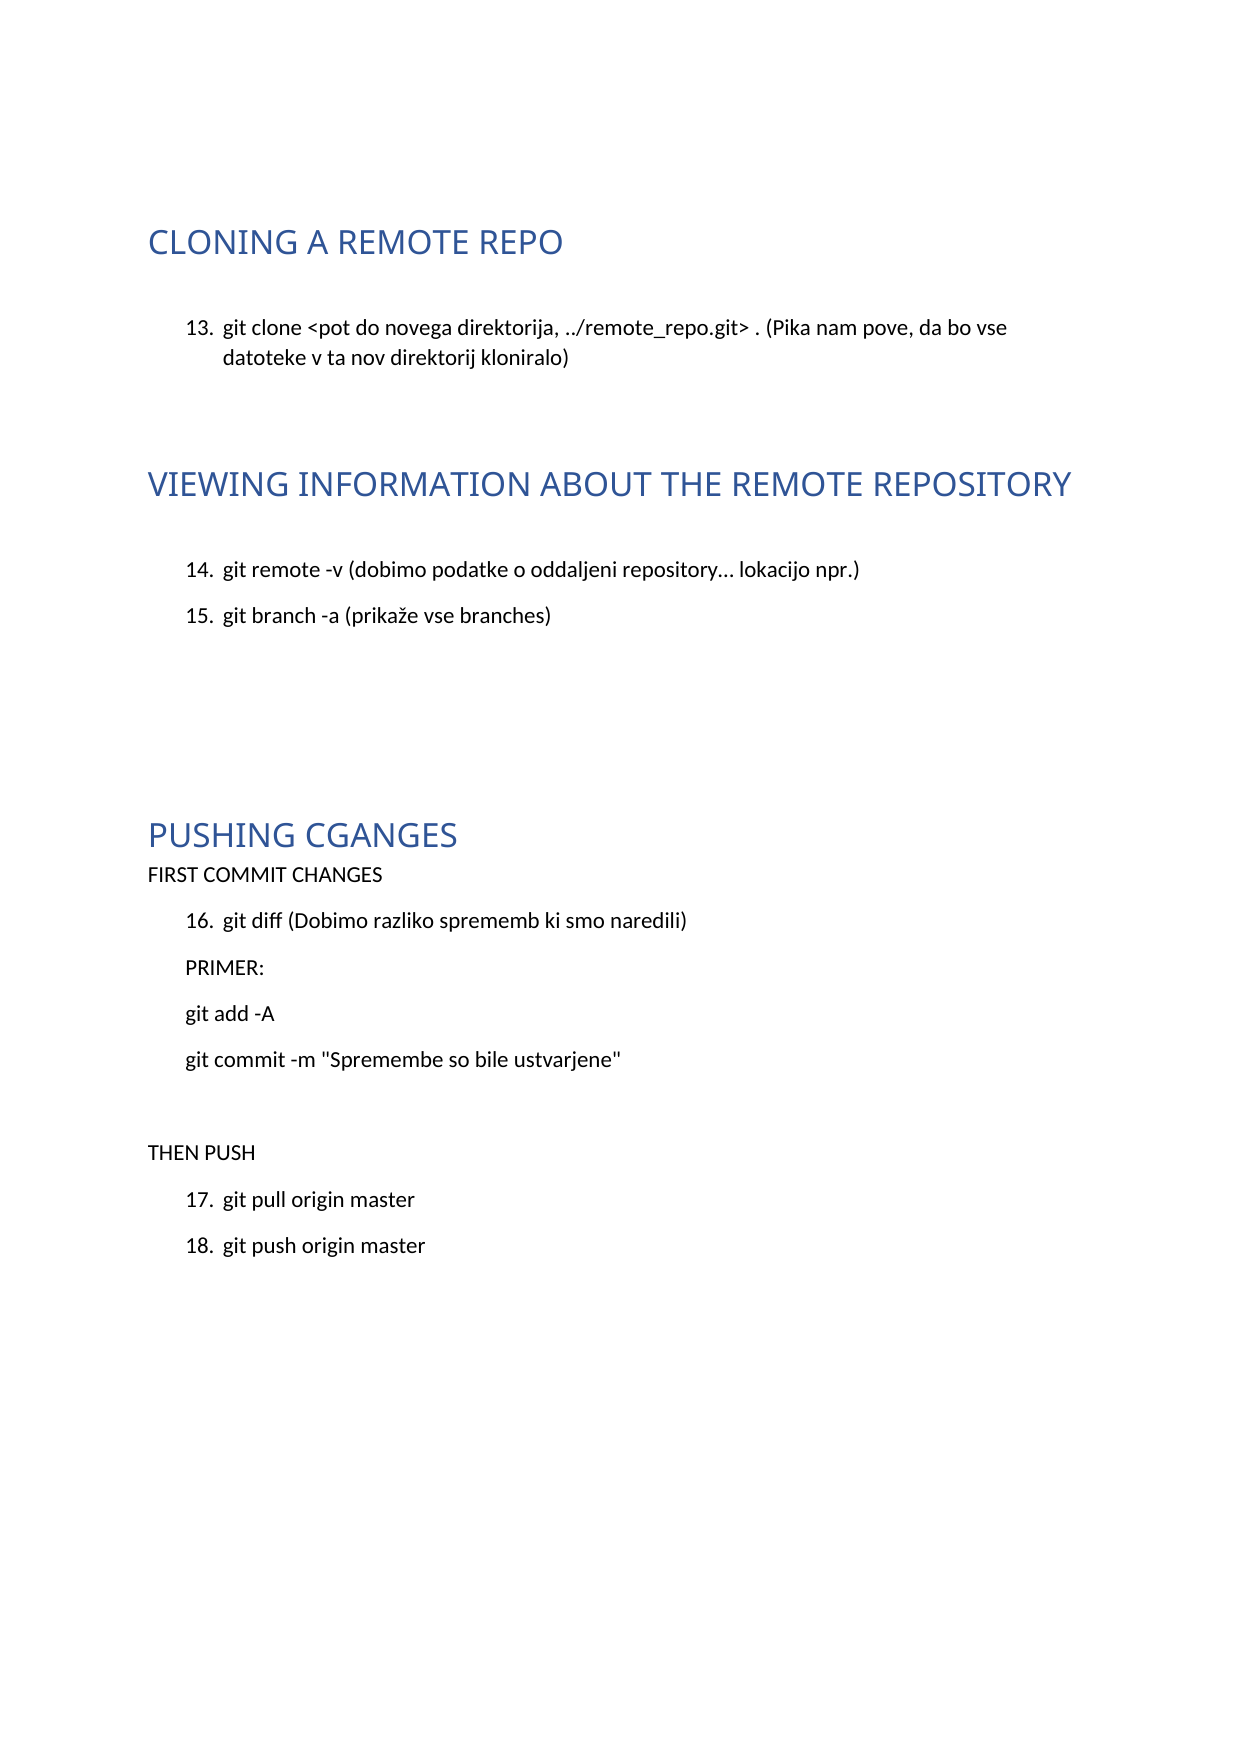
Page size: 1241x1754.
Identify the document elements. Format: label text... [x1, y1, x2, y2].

subtitle CLONING A REMOTE REPO [148, 219, 1093, 264]
list git branch -a (prikaže vse branches) [185, 602, 1093, 630]
list git diff (Dobimo razliko sprememb ki smo naredili) [185, 907, 1093, 934]
subtitle VIEWING INFORMATION ABOUT THE REMOTE REPOSITORY [148, 461, 1093, 506]
list git push origin master [185, 1231, 1093, 1259]
list git clone <pot do novega direktorija, ../remote_repo.git> . (Pika nam pove, da bo vse datoteke v ta nov direktorij kloniralo) [185, 313, 1093, 371]
subtitle PUSHING CGANGES [148, 812, 1093, 857]
text git add -A [185, 999, 1093, 1027]
list git pull origin master [185, 1185, 1093, 1213]
text FIRST COMMIT CHANGES [148, 860, 1093, 888]
text THEN PUSH [148, 1138, 1093, 1166]
list git remote -v (dobimo podatke o oddaljeni repository… lokacijo npr.) [185, 555, 1093, 583]
text git commit -m "Spremembe so bile ustvarjene" [185, 1046, 1093, 1074]
text PRIMER: [185, 953, 1093, 981]
